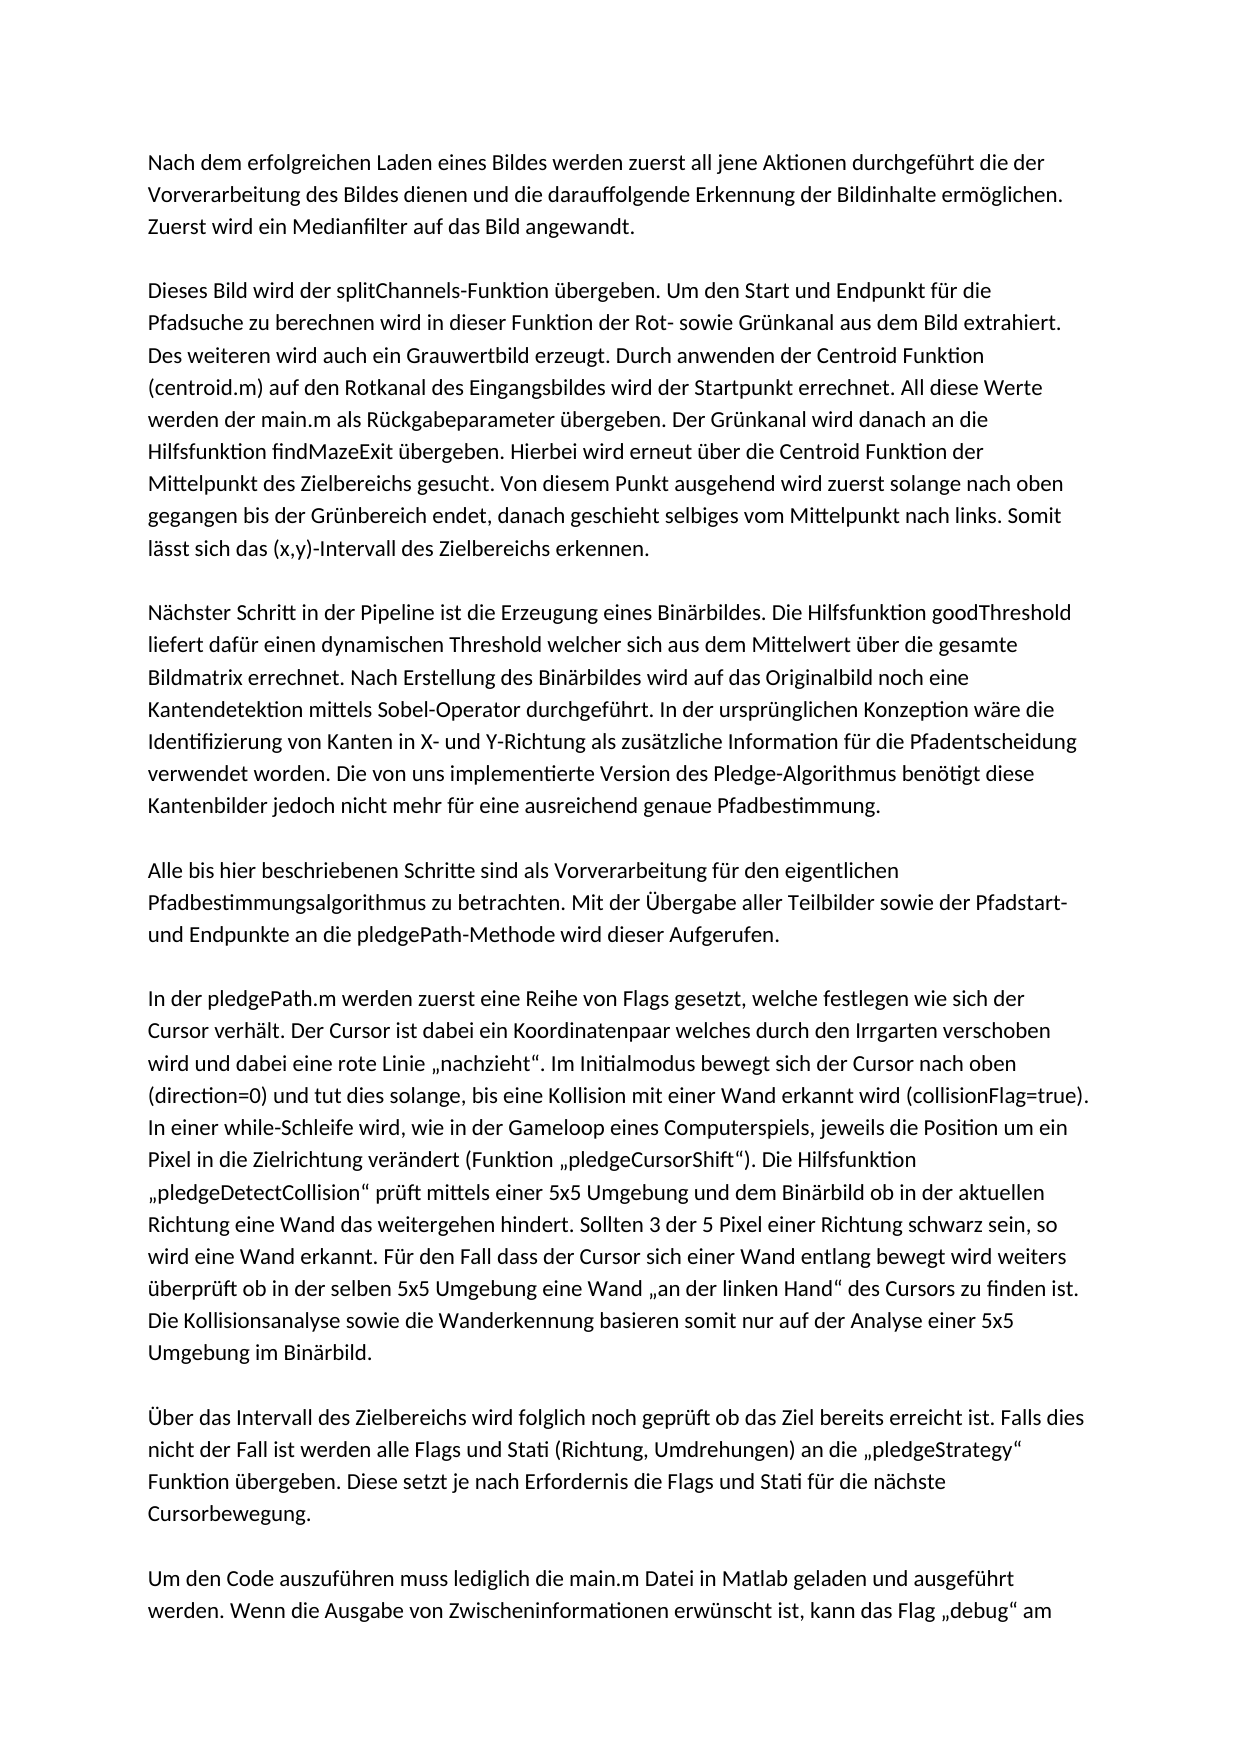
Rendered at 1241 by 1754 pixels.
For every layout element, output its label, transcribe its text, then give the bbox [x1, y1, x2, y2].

text In der pledgePath.m werden zuerst eine Reihe von Flags gesetzt, welche festlegen wie sich der Cursor verhält. Der Cursor ist dabei ein Koordinatenpaar welches durch den Irrgarten verschoben wird und dabei eine rote Linie „nachzieht“. Im Initialmodus bewegt sich der Cursor nach oben (direction=0) und tut dies solange, bis eine Kollision mit einer Wand erkannt wird (collisionFlag=true). In einer while-Schleife wird, wie in der Gameloop eines Computerspiels, jeweils die Position um ein Pixel in die Zielrichtung verändert (Funktion „pledgeCursorShift“). Die Hilfsfunktion „pledgeDetectCollision“ prüft mittels einer 5x5 Umgebung und dem Binärbild ob in der aktuellen Richtung eine Wand das weitergehen hindert. Sollten 3 der 5 Pixel einer Richtung schwarz sein, so wird eine Wand erkannt. Für den Fall dass der Cursor sich einer Wand entlang bewegt wird weiters überprüft ob in der selben 5x5 Umgebung eine Wand „an der linken Hand“ des Cursors zu finden ist. Die Kollisionsanalyse sowie die Wanderkennung basieren somit nur auf der Analyse einer 5x5 Umgebung im Binärbild. [148, 984, 1093, 1367]
text Um den Code auszuführen muss lediglich die main.m Datei in Matlab geladen und ausgeführt werden. Wenn die Ausgabe von Zwischeninformationen erwünscht ist, kann das Flag „debug“ am [148, 1564, 1093, 1624]
text Alle bis hier beschriebenen Schritte sind als Vorverarbeitung für den eigentlichen Pfadbestimmungsalgorithmus zu betrachten. Mit der Übergabe aller Teilbilder sowie der Pfadstart- und Endpunkte an die pledgePath-Methode wird dieser Aufgerufen. [148, 856, 1093, 948]
text Nächster Schritt in der Pipeline ist die Erzeugung eines Binärbildes. Die Hilfsfunktion goodThreshold liefert dafür einen dynamischen Threshold welcher sich aus dem Mittelwert über die gesamte Bildmatrix errechnet. Nach Erstellung des Binärbildes wird auf das Originalbild noch eine Kantendetektion mittels Sobel-Operator durchgeführt. In der ursprünglichen Konzeption wäre die Identifizierung von Kanten in X- und Y-Richtung als zusätzliche Information für die Pfadentscheidung verwendet worden. Die von uns implementierte Version des Pledge-Algorithmus benötigt diese Kantenbilder jedoch nicht mehr für eine ausreichend genaue Pfadbestimmung. [148, 598, 1093, 819]
text Über das Intervall des Zielbereichs wird folglich noch geprüft ob das Ziel bereits erreicht ist. Falls dies nicht der Fall ist werden alle Flags und Stati (Richtung, Umdrehungen) an die „pledgeStrategy“ Funktion übergeben. Diese setzt je nach Erfordernis die Flags und Stati für die nächste Cursorbewegung. [148, 1403, 1093, 1527]
text Nach dem erfolgreichen Laden eines Bildes werden zuerst all jene Aktionen durchgeführt die der Vorverarbeitung des Bildes dienen und die darauffolgende Erkennung der Bildinhalte ermöglichen. Zuerst wird ein Medianfilter auf das Bild angewandt. [148, 148, 1093, 240]
text Dieses Bild wird der splitChannels-Funktion übergeben. Um den Start und Endpunkt für die Pfadsuche zu berechnen wird in dieser Funktion der Rot- sowie Grünkanal aus dem Bild extrahiert. Des weiteren wird auch ein Grauwertbild erzeugt. Durch anwenden der Centroid Funktion (centroid.m) auf den Rotkanal des Eingangsbildes wird der Startpunkt errechnet. All diese Werte werden der main.m als Rückgabeparameter übergeben. Der Grünkanal wird danach an die Hilfsfunktion findMazeExit übergeben. Hierbei wird erneut über die Centroid Funktion der Mittelpunkt des Zielbereichs gesucht. Von diesem Punkt ausgehend wird zuerst solange nach oben gegangen bis der Grünbereich endet, danach geschieht selbiges vom Mittelpunkt nach links. Somit lässt sich das (x,y)-Intervall des Zielbereichs erkennen. [148, 276, 1093, 562]
